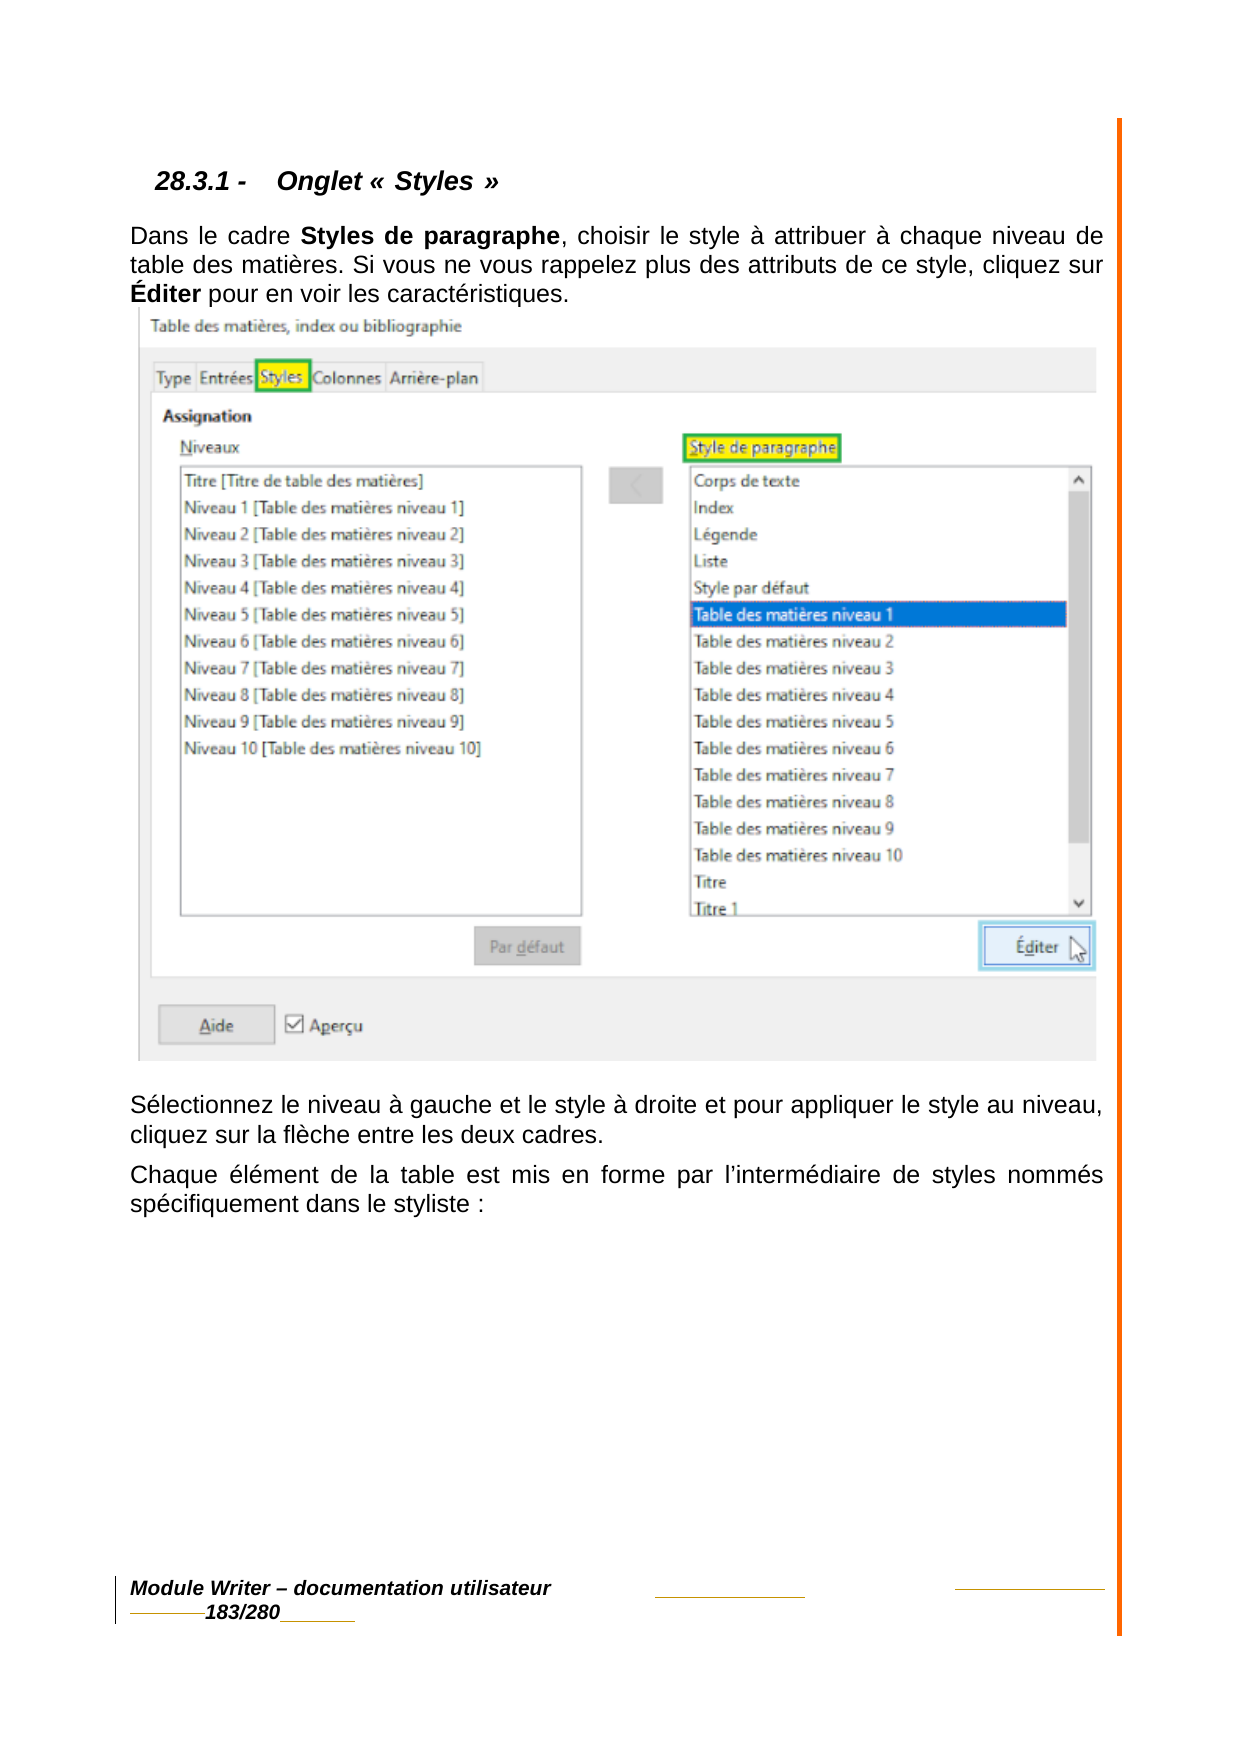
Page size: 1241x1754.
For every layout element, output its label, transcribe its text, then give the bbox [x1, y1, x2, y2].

picture [138, 307, 1097, 1061]
text Chaque élément de la table est mis en forme par l’intermédiaire de styles nommés spécifiquement dans le styliste : [130, 1160, 1105, 1218]
text Sélectionnez le niveau à gauche et le style à droite et pour appliquer le style au niveau, cliquez sur la flèche entre les deux cadres. [130, 1061, 1105, 1148]
subtitle Onglet « Styles » [155, 165, 1105, 196]
text Dans le cadre Styles de paragraphe, choisir le style à attribuer à chaque niveau de table des matières. Si vous ne vous rappelez plus des attributs de ce style, cliquez sur Éditer pour en voir les caractéristiques. [130, 221, 1105, 308]
